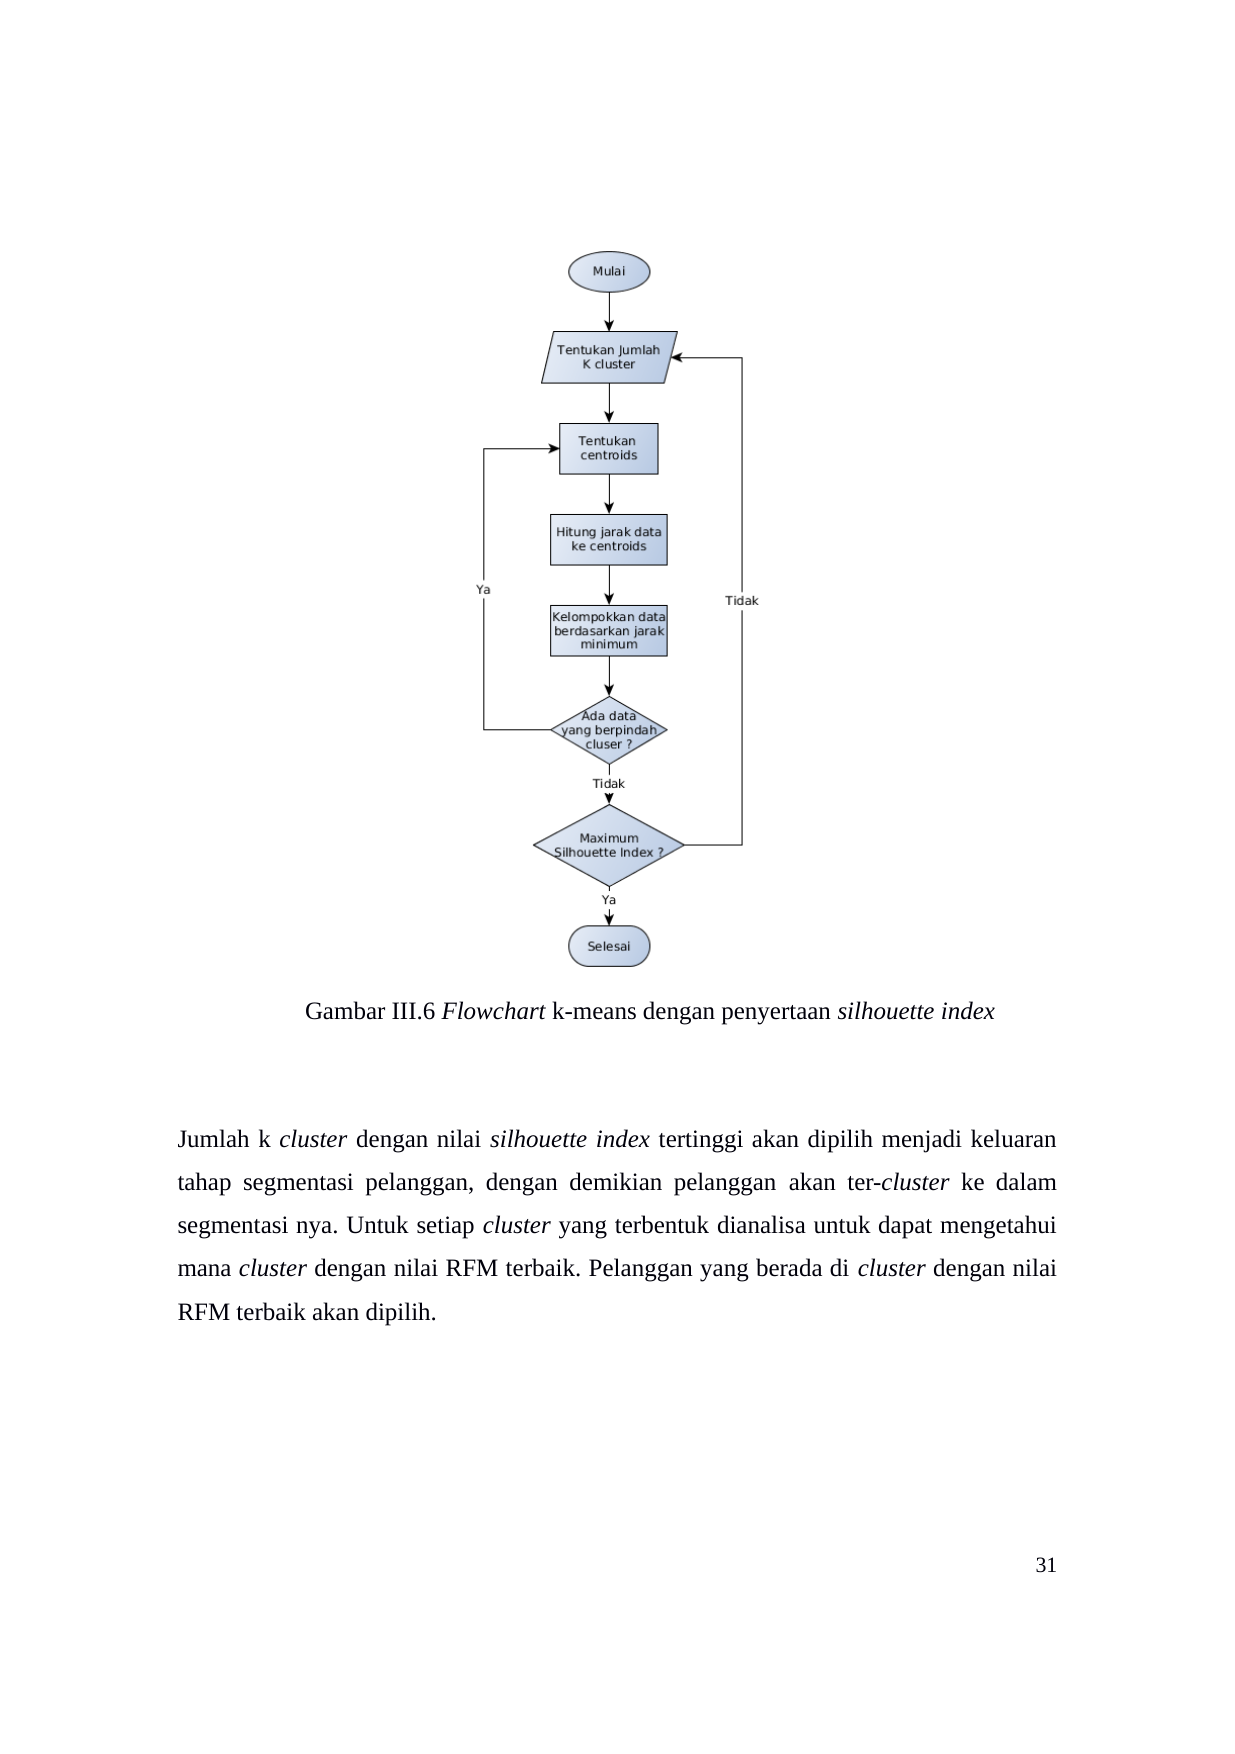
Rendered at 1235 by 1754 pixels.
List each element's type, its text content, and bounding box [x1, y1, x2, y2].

text Gambar III.6 Flowchart k-means dengan penyertaan silhouette index [177, 982, 1057, 1025]
picture [458, 236, 777, 982]
text Jumlah k cluster dengan nilai silhouette index tertinggi akan dipilih menjadi keluaran tahap segmentasi pelanggan, dengan demikian pelanggan akan ter-cluster ke dalam segmentasi nya. Untuk setiap cluster yang terbentuk dianalisa untuk dapat mengetahui mana cluster dengan nilai RFM terbaik. Pelanggan yang berada di cluster dengan nilai RFM terbaik akan dipilih. [177, 1124, 1057, 1325]
